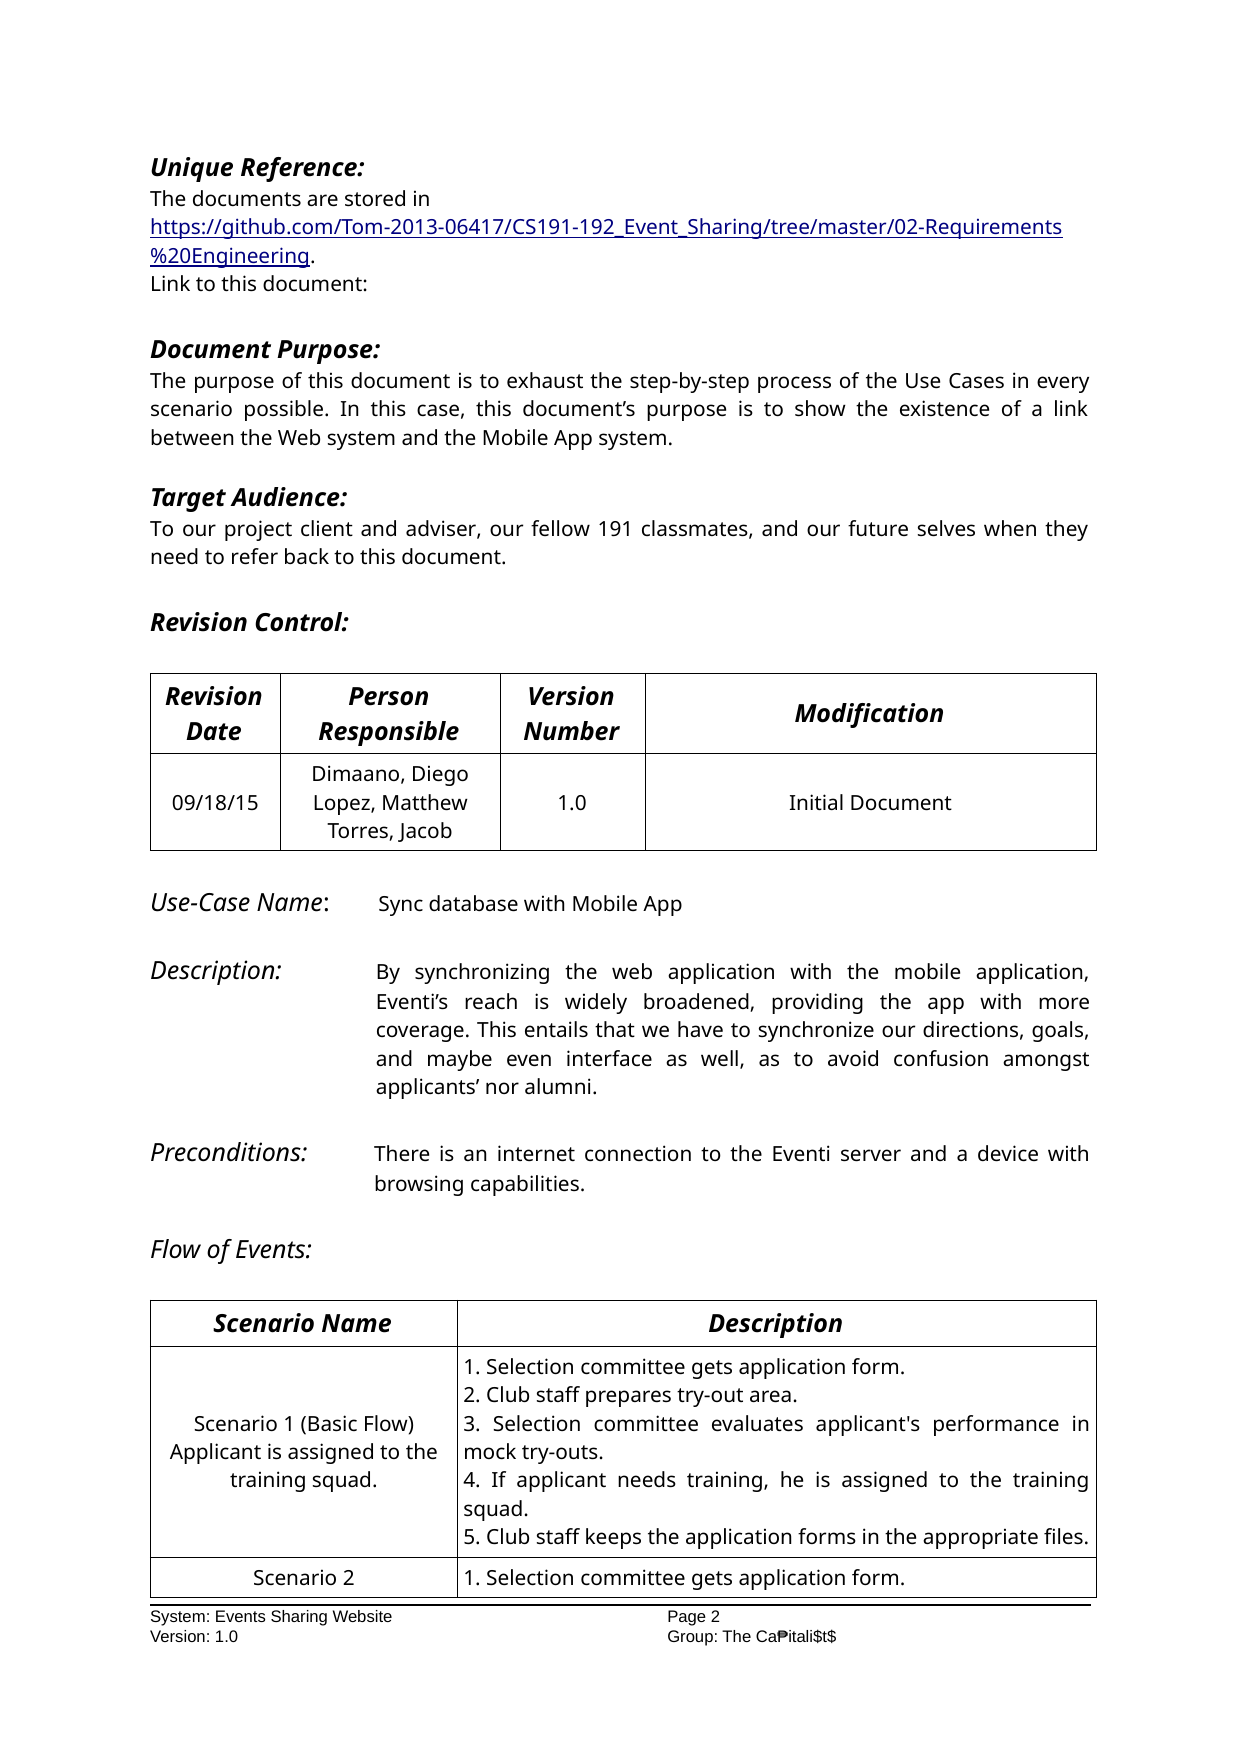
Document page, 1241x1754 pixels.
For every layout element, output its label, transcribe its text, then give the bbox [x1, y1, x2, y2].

subtitle The documents are stored in https://github.com/Tom-2013-06417/CS191-192_Event_Sharing/tree/master/02-Requirements%20Engineering. [150, 184, 1091, 269]
text Preconditions: There is an internet connection to the Eventi server and a device with browsing capabilities. [150, 1135, 1091, 1197]
text To our project client and adviser, our fellow 191 classmates, and our future selves when they need to refer back to this document. [150, 514, 1091, 571]
table_header Modification [646, 674, 1096, 753]
table_cell 1. Selection committee gets application form. 2. Club staff prepares try-out area. 3. Selection committee evaluates applicant's performance in mock try-outs. 4. If applicant needs training, he is assigned to the training squad. 5. Club staff keeps the application forms in the appropriate files. [458, 1347, 1096, 1557]
subtitle Target Audience: [150, 480, 1091, 514]
table_cell Scenario 2 [151, 1558, 457, 1597]
subtitle Revision Control: [150, 605, 1091, 639]
text Description: By synchronizing the web application with the mobile application, Eventi’s reach is widely broadened, providing the app with more coverage. This entails that we have to synchronize our directions, goals, and maybe even interface as well, as to avoid confusion amongst applicants’ nor alumni. [150, 953, 1091, 1101]
table_header Version Number [501, 674, 645, 753]
subtitle Link to this document: [150, 269, 1091, 298]
text Flow of Events: [150, 1231, 1091, 1265]
table_header Revision Date [151, 674, 280, 753]
subtitle The purpose of this document is to exhaust the step-by-step process of the Use Cases in every scenario possible. In this case, this document’s purpose is to show the existence of a link between the Web system and the Mobile App system. [150, 366, 1091, 451]
table_header Scenario Name [151, 1301, 457, 1346]
table_cell 1. Selection committee gets application form. [458, 1558, 1096, 1597]
text Use-Case Name: Sync database with Mobile App [150, 885, 1091, 919]
table_cell 09/18/15 [151, 754, 280, 850]
subtitle Document Purpose: [150, 332, 1091, 366]
table_header Person Responsible [281, 674, 500, 753]
table_cell 1.0 [501, 754, 645, 850]
table_cell Dimaano, Diego Lopez, Matthew Torres, Jacob [281, 754, 500, 850]
table_cell Scenario 1 (Basic Flow) Applicant is assigned to the training squad. [151, 1347, 457, 1557]
subtitle Unique Reference: [150, 150, 1091, 184]
table_cell Initial Document [646, 754, 1096, 850]
table_header Description [458, 1301, 1096, 1346]
